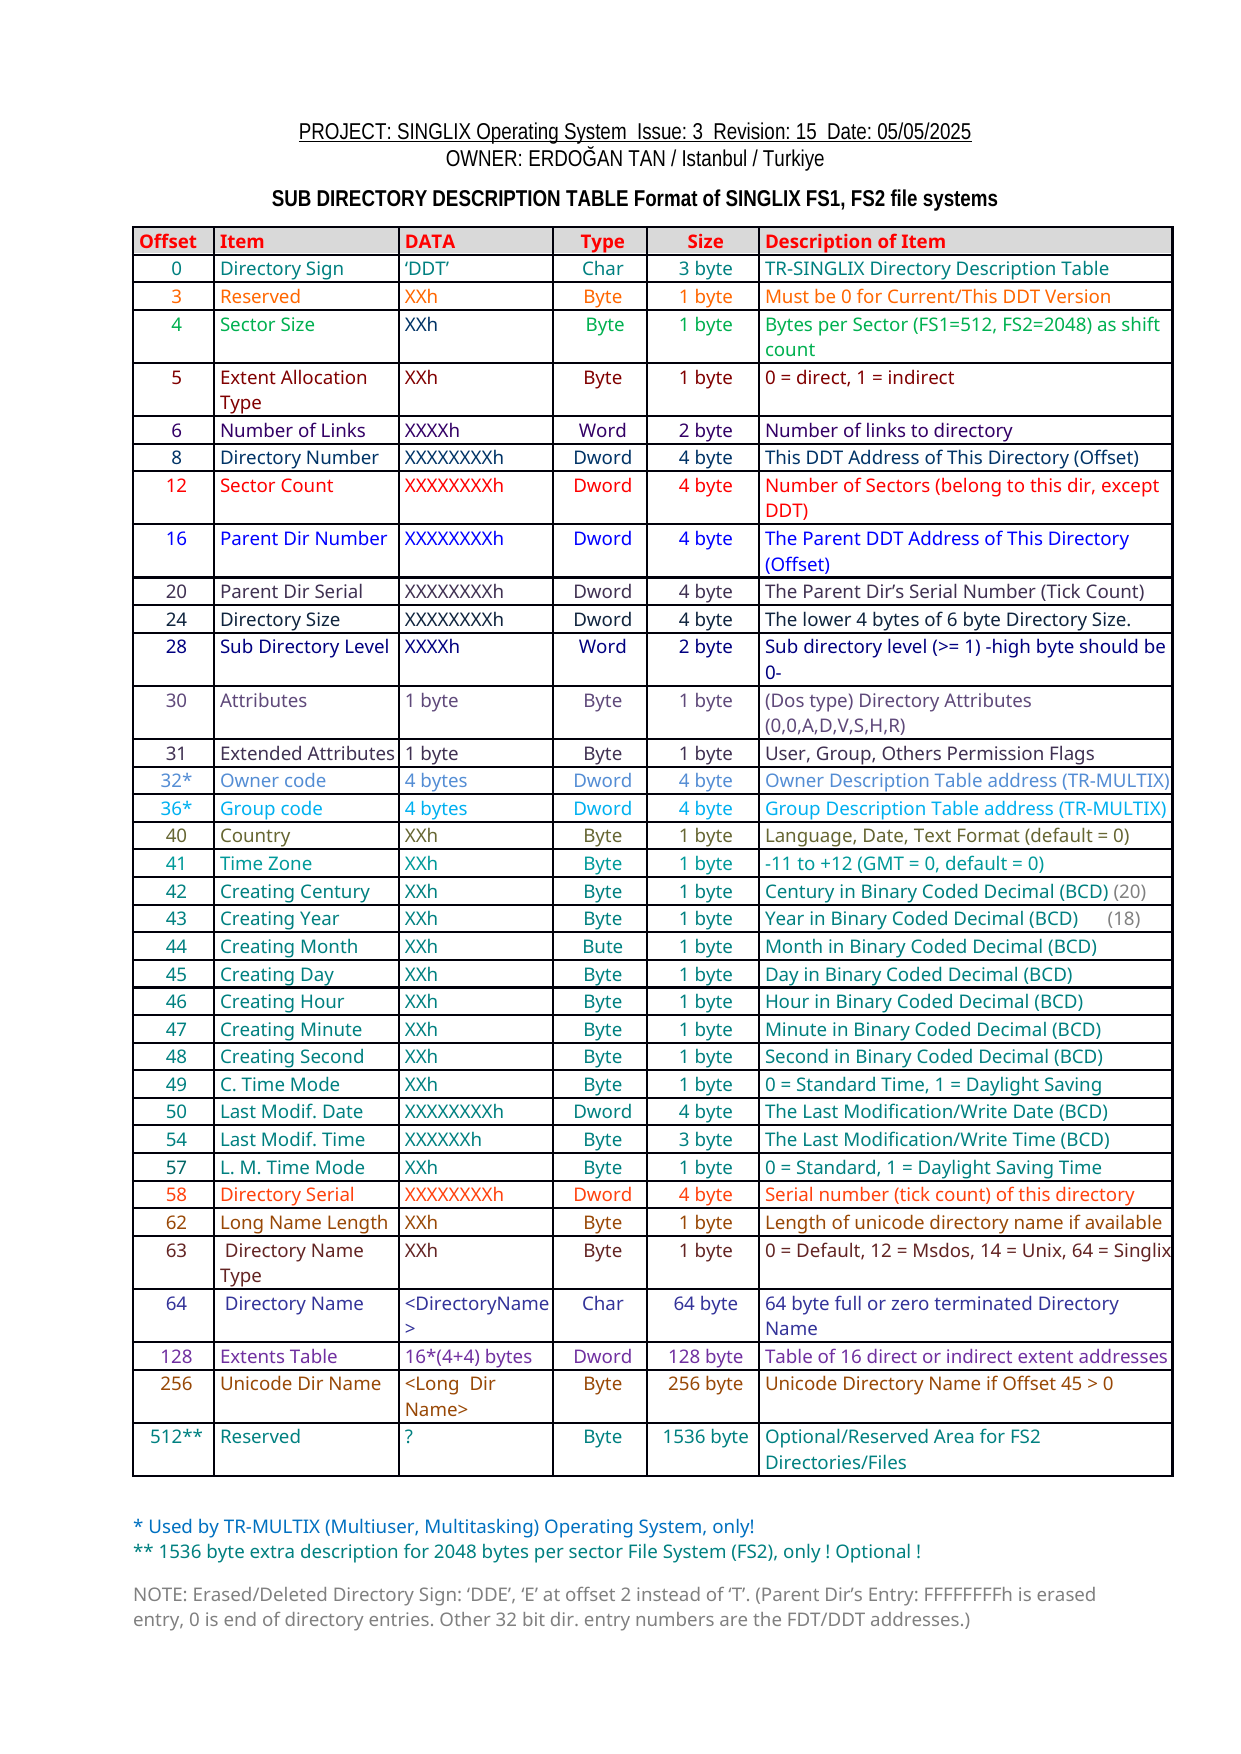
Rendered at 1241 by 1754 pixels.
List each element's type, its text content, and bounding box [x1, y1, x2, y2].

text * Used by TR-MULTIX (Multiuser, Multitasking) Operating System, only! [133, 1513, 1137, 1539]
table_cell 0 = Standard, 1 = Daylight Saving Time [760, 1154, 1171, 1179]
text PROJECT: SINGLIX Operating System Issue: 3 Revision: 15 Date: 05/05/2025 [133, 118, 1137, 144]
table_cell 1 byte [648, 878, 758, 903]
table_cell 1 byte [648, 1237, 758, 1288]
table_cell Byte [554, 878, 646, 903]
table_cell Directory Serial [215, 1182, 398, 1207]
table_cell Dword [554, 472, 646, 523]
table_cell XXh [400, 878, 552, 903]
table_cell 31 [134, 740, 213, 766]
table_cell Byte [554, 1154, 646, 1179]
table_cell L. M. Time Mode [215, 1154, 398, 1179]
table_cell 1 byte [648, 1044, 758, 1069]
table_cell Byte [554, 961, 646, 986]
table_cell 1 byte [400, 687, 552, 738]
table_cell Owner Description Table address (TR-MULTIX) [760, 768, 1171, 793]
table_cell Creating Hour [215, 989, 398, 1014]
table_cell Parent Dir Serial [215, 579, 398, 604]
table_cell Dword [554, 579, 646, 604]
table_cell ? [400, 1424, 552, 1475]
table_cell 63 [134, 1237, 213, 1288]
table_cell XXh [400, 906, 552, 931]
table_cell 3 byte [648, 1126, 758, 1152]
table_cell Byte [554, 906, 646, 931]
table_cell 57 [134, 1154, 213, 1179]
table_cell 1 byte [648, 906, 758, 931]
table_cell 12 [134, 472, 213, 523]
table_cell XXXXXXXXh [400, 525, 552, 576]
table_cell 0 = Default, 12 = Msdos, 14 = Unix, 64 = Singlix [760, 1237, 1171, 1288]
table_cell Number of links to directory [760, 417, 1171, 443]
table_cell Dword [554, 1343, 646, 1369]
table_cell Byte [554, 1044, 646, 1069]
text ** 1536 byte extra description for 2048 bytes per sector File System (FS2), only ! Optional ! [133, 1539, 1137, 1564]
table_cell <Long Dir Name> [400, 1371, 552, 1422]
table_cell 1 byte [648, 740, 758, 766]
table_cell Char [554, 256, 646, 281]
table_cell XXXXh [400, 634, 552, 685]
table_cell Unicode Directory Name if Offset 45 > 0 [760, 1371, 1171, 1422]
table_cell Byte [554, 1424, 646, 1475]
table_cell 1 byte [400, 740, 552, 766]
table_cell Last Modif. Time [215, 1126, 398, 1152]
table_cell 43 [134, 906, 213, 931]
table_cell ‘DDT’ [400, 256, 552, 281]
table_cell 4 byte [648, 579, 758, 604]
table_cell Byte [554, 283, 646, 309]
table_cell Unicode Dir Name [215, 1371, 398, 1422]
table_cell Directory Name Type [215, 1237, 398, 1288]
table_cell Hour in Binary Coded Decimal (BCD) [760, 989, 1171, 1014]
table_cell 20 [134, 579, 213, 604]
text SUB DIRECTORY DESCRIPTION TABLE Format of SINGLIX FS1, FS2 file systems [133, 185, 1137, 212]
table_cell Reserved [215, 1424, 398, 1475]
table_cell Second in Binary Coded Decimal (BCD) [760, 1044, 1171, 1069]
table_cell XXh [400, 364, 552, 415]
table_cell Parent Dir Number [215, 525, 398, 576]
table_cell XXXXXXXXh [400, 606, 552, 632]
table_cell 46 [134, 989, 213, 1014]
table_cell This DDT Address of This Directory (Offset) [760, 445, 1171, 470]
table_cell XXh [400, 1237, 552, 1288]
table_cell Directory Sign [215, 256, 398, 281]
table_cell 1 byte [648, 850, 758, 876]
table_cell -11 to +12 (GMT = 0, default = 0) [760, 850, 1171, 876]
table_cell 1 byte [648, 1154, 758, 1179]
table_cell Serial number (tick count) of this directory [760, 1182, 1171, 1207]
table_cell 4 byte [648, 1182, 758, 1207]
table_cell 36* [134, 795, 213, 821]
table_cell 0 [134, 256, 213, 281]
table_cell Century in Binary Coded Decimal (BCD) (20) [760, 878, 1171, 903]
table_cell Table of 16 direct or indirect extent addresses [760, 1343, 1171, 1369]
table_cell Byte [554, 687, 646, 738]
table_cell 1 byte [648, 933, 758, 959]
table_cell 28 [134, 634, 213, 685]
table_cell 50 [134, 1099, 213, 1124]
table_cell Dword [554, 445, 646, 470]
table_cell XXh [400, 1016, 552, 1042]
table_cell Minute in Binary Coded Decimal (BCD) [760, 1016, 1171, 1042]
table_cell Extended Attributes [215, 740, 398, 766]
table_cell Year in Binary Coded Decimal (BCD) (18) [760, 906, 1171, 931]
table_cell The Last Modification/Write Time (BCD) [760, 1126, 1171, 1152]
table_cell 30 [134, 687, 213, 738]
table_cell Dword [554, 525, 646, 576]
table_cell Long Name Length [215, 1209, 398, 1235]
table_cell 48 [134, 1044, 213, 1069]
table_cell 1 byte [648, 1071, 758, 1097]
table_cell 4 byte [648, 445, 758, 470]
table_cell 1 byte [648, 823, 758, 848]
table_cell 42 [134, 878, 213, 903]
table_cell 16 [134, 525, 213, 576]
table_cell 3 byte [648, 256, 758, 281]
table_cell Byte [554, 364, 646, 415]
table_cell XXXXXXXXh [400, 1099, 552, 1124]
table_header Description of Item [760, 228, 1171, 253]
table_cell Last Modif. Date [215, 1099, 398, 1124]
table_cell XXh [400, 1071, 552, 1097]
table_cell 41 [134, 850, 213, 876]
table_cell Byte [554, 740, 646, 766]
table_cell Bute [554, 933, 646, 959]
table_cell 64 byte full or zero terminated Directory Name [760, 1290, 1171, 1341]
table_header Offset [134, 228, 213, 253]
table_cell Length of unicode directory name if available [760, 1209, 1171, 1235]
table_cell 4 bytes [400, 795, 552, 821]
table_cell 1 byte [648, 283, 758, 309]
table_cell <DirectoryName> [400, 1290, 552, 1341]
table_cell Sub Directory Level [215, 634, 398, 685]
table_cell 54 [134, 1126, 213, 1152]
table_cell XXh [400, 1154, 552, 1179]
table_cell Creating Century [215, 878, 398, 903]
table_cell Sector Count [215, 472, 398, 523]
table_cell Byte [554, 1237, 646, 1288]
table_cell 0 = direct, 1 = indirect [760, 364, 1171, 415]
table_cell 128 [134, 1343, 213, 1369]
table_cell 45 [134, 961, 213, 986]
table_cell 2 byte [648, 634, 758, 685]
table_cell Sector Size [215, 311, 398, 362]
text OWNER: ERDOĞAN TAN / Istanbul / Turkiye [133, 144, 1137, 171]
table_cell The Parent Dir’s Serial Number (Tick Count) [760, 579, 1171, 604]
table_cell Owner code [215, 768, 398, 793]
table_cell Dword [554, 1099, 646, 1124]
table_cell 8 [134, 445, 213, 470]
table_header Type [554, 228, 646, 253]
table_cell Creating Year [215, 906, 398, 931]
table_cell XXXXXXXXh [400, 472, 552, 523]
table_cell XXh [400, 283, 552, 309]
table_cell 4 bytes [400, 768, 552, 793]
table_cell Number of Links [215, 417, 398, 443]
table_cell Byte [554, 823, 646, 848]
table_cell XXXXXXXXh [400, 579, 552, 604]
table_cell 62 [134, 1209, 213, 1235]
table_cell 256 [134, 1371, 213, 1422]
text NOTE: Erased/Deleted Directory Sign: ‘DDE’, ‘E’ at offset 2 instead of ‘T’. (Parent Dir’s Entry: FFFFFFFFh is erased entry, 0 is end of directory entries. Other 32 bit dir. entry numbers are the FDT/DDT addresses.) [133, 1581, 1137, 1632]
table_cell Number of Sectors (belong to this dir, except DDT) [760, 472, 1171, 523]
table_cell 6 [134, 417, 213, 443]
table_cell 64 byte [648, 1290, 758, 1341]
table_cell 47 [134, 1016, 213, 1042]
table_cell 1 byte [648, 687, 758, 738]
table_cell (Dos type) Directory Attributes (0,0,A,D,V,S,H,R) [760, 687, 1171, 738]
table_cell Byte [554, 1126, 646, 1152]
table_cell TR-SINGLIX Directory Description Table [760, 256, 1171, 281]
table_cell 512** [134, 1424, 213, 1475]
table_header DATA [400, 228, 552, 253]
table_cell Byte [554, 1209, 646, 1235]
table_cell 1 byte [648, 1209, 758, 1235]
table_cell Directory Name [215, 1290, 398, 1341]
table_cell The Parent DDT Address of This Directory (Offset) [760, 525, 1171, 576]
table_cell 4 byte [648, 1099, 758, 1124]
table_cell 24 [134, 606, 213, 632]
table_cell 128 byte [648, 1343, 758, 1369]
table_cell Month in Binary Coded Decimal (BCD) [760, 933, 1171, 959]
table_cell Extent Allocation Type [215, 364, 398, 415]
table_cell 44 [134, 933, 213, 959]
table_cell Attributes [215, 687, 398, 738]
table_header Size [648, 228, 758, 253]
table_cell 1 byte [648, 311, 758, 362]
table_cell XXh [400, 1044, 552, 1069]
table_cell XXXXXXXXh [400, 1182, 552, 1207]
table_cell Word [554, 634, 646, 685]
table_cell Reserved [215, 283, 398, 309]
table_cell Bytes per Sector (FS1=512, FS2=2048) as shift count [760, 311, 1171, 362]
table_cell Creating Second [215, 1044, 398, 1069]
table_cell 1 byte [648, 364, 758, 415]
table_cell Must be 0 for Current/This DDT Version [760, 283, 1171, 309]
table_cell The Last Modification/Write Date (BCD) [760, 1099, 1171, 1124]
table_cell C. Time Mode [215, 1071, 398, 1097]
table_cell XXh [400, 961, 552, 986]
table_cell 32* [134, 768, 213, 793]
table_cell User, Group, Others Permission Flags [760, 740, 1171, 766]
table_cell 49 [134, 1071, 213, 1097]
table_cell Dword [554, 606, 646, 632]
table_cell The lower 4 bytes of 6 byte Directory Size. [760, 606, 1171, 632]
table_cell XXh [400, 850, 552, 876]
table_cell Extents Table [215, 1343, 398, 1369]
table_cell Language, Date, Text Format (default = 0) [760, 823, 1171, 848]
table_cell XXXXXXh [400, 1126, 552, 1152]
table_cell Byte [554, 1071, 646, 1097]
table_cell Creating Day [215, 961, 398, 986]
table_cell 4 [134, 311, 213, 362]
table_cell Creating Minute [215, 1016, 398, 1042]
table_cell Byte [554, 989, 646, 1014]
table_cell 4 byte [648, 606, 758, 632]
table_cell 64 [134, 1290, 213, 1341]
table_cell 256 byte [648, 1371, 758, 1422]
table_cell Word [554, 417, 646, 443]
table_cell XXh [400, 989, 552, 1014]
table_cell Directory Size [215, 606, 398, 632]
table_cell 1 byte [648, 961, 758, 986]
table_cell 4 byte [648, 768, 758, 793]
table_cell Byte [554, 850, 646, 876]
table_cell Country [215, 823, 398, 848]
table_cell Char [554, 1290, 646, 1341]
table_cell Creating Month [215, 933, 398, 959]
table_cell XXh [400, 1209, 552, 1235]
table_header Item [215, 228, 398, 253]
table_cell Directory Number [215, 445, 398, 470]
table_cell XXh [400, 823, 552, 848]
table_cell 4 byte [648, 472, 758, 523]
table_cell Byte [554, 1371, 646, 1422]
table_cell Sub directory level (>= 1) -high byte should be 0- [760, 634, 1171, 685]
table_cell Day in Binary Coded Decimal (BCD) [760, 961, 1171, 986]
table_cell 3 [134, 283, 213, 309]
table_cell 1 byte [648, 1016, 758, 1042]
table_cell 16*(4+4) bytes [400, 1343, 552, 1369]
table_cell 1536 byte [648, 1424, 758, 1475]
table_cell 4 byte [648, 525, 758, 576]
table_cell Group Description Table address (TR-MULTIX) [760, 795, 1171, 821]
table_cell Optional/Reserved Area for FS2 Directories/Files [760, 1424, 1171, 1475]
table_cell Dword [554, 768, 646, 793]
table_cell Byte [554, 1016, 646, 1042]
table_cell Time Zone [215, 850, 398, 876]
table_cell Dword [554, 795, 646, 821]
table_cell 2 byte [648, 417, 758, 443]
table_cell 58 [134, 1182, 213, 1207]
table_cell Byte [554, 311, 646, 362]
table_cell 40 [134, 823, 213, 848]
table_cell XXXXh [400, 417, 552, 443]
table_cell XXXXXXXXh [400, 445, 552, 470]
table_cell Dword [554, 1182, 646, 1207]
table_cell Group code [215, 795, 398, 821]
table_cell 4 byte [648, 795, 758, 821]
table_cell 5 [134, 364, 213, 415]
table_cell XXh [400, 311, 552, 362]
table_cell 0 = Standard Time, 1 = Daylight Saving [760, 1071, 1171, 1097]
table_cell 1 byte [648, 989, 758, 1014]
table_cell XXh [400, 933, 552, 959]
